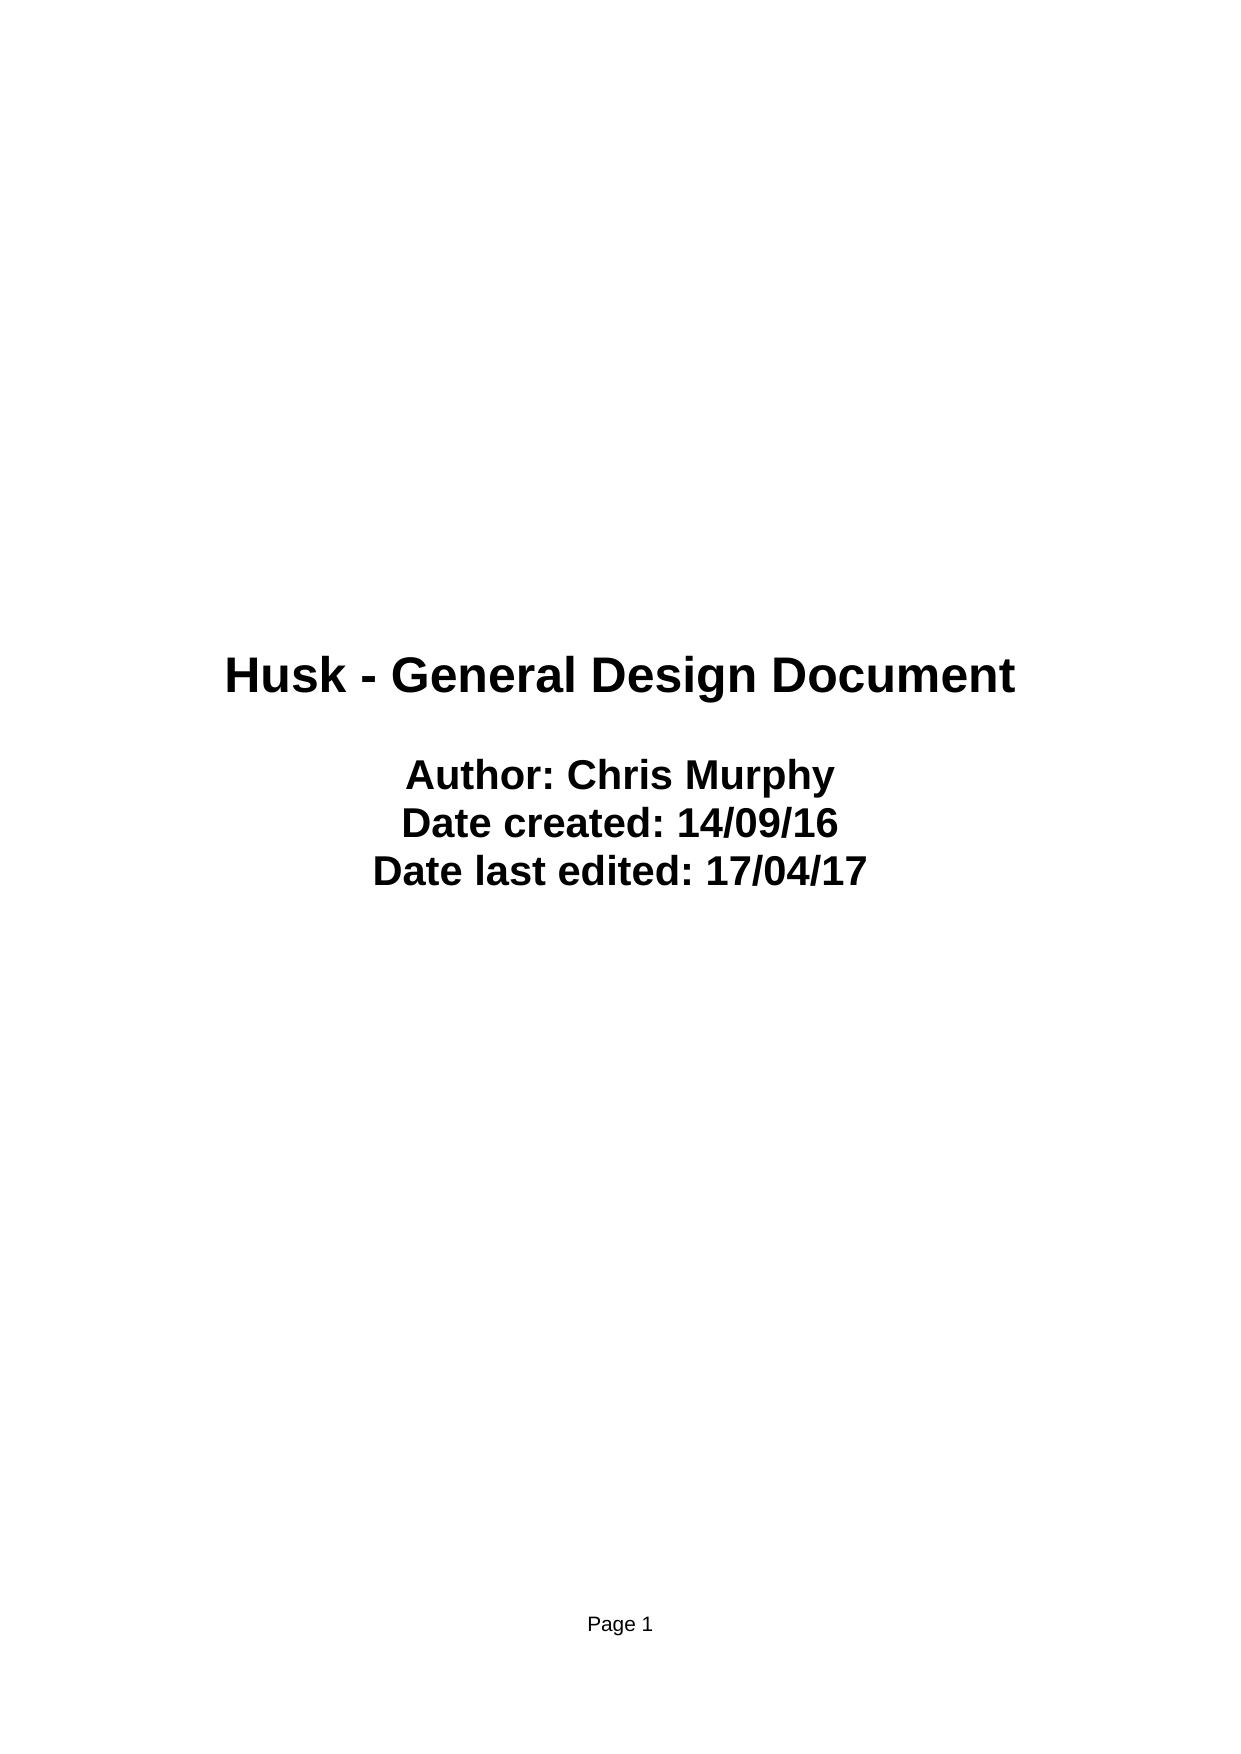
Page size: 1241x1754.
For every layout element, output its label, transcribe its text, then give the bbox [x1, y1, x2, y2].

text Date created: 14/09/16 [118, 798, 1122, 846]
text Author: Chris Murphy [118, 751, 1122, 798]
text Date last edited: 17/04/17 [118, 846, 1122, 894]
text Husk - General Design Document [118, 645, 1122, 703]
